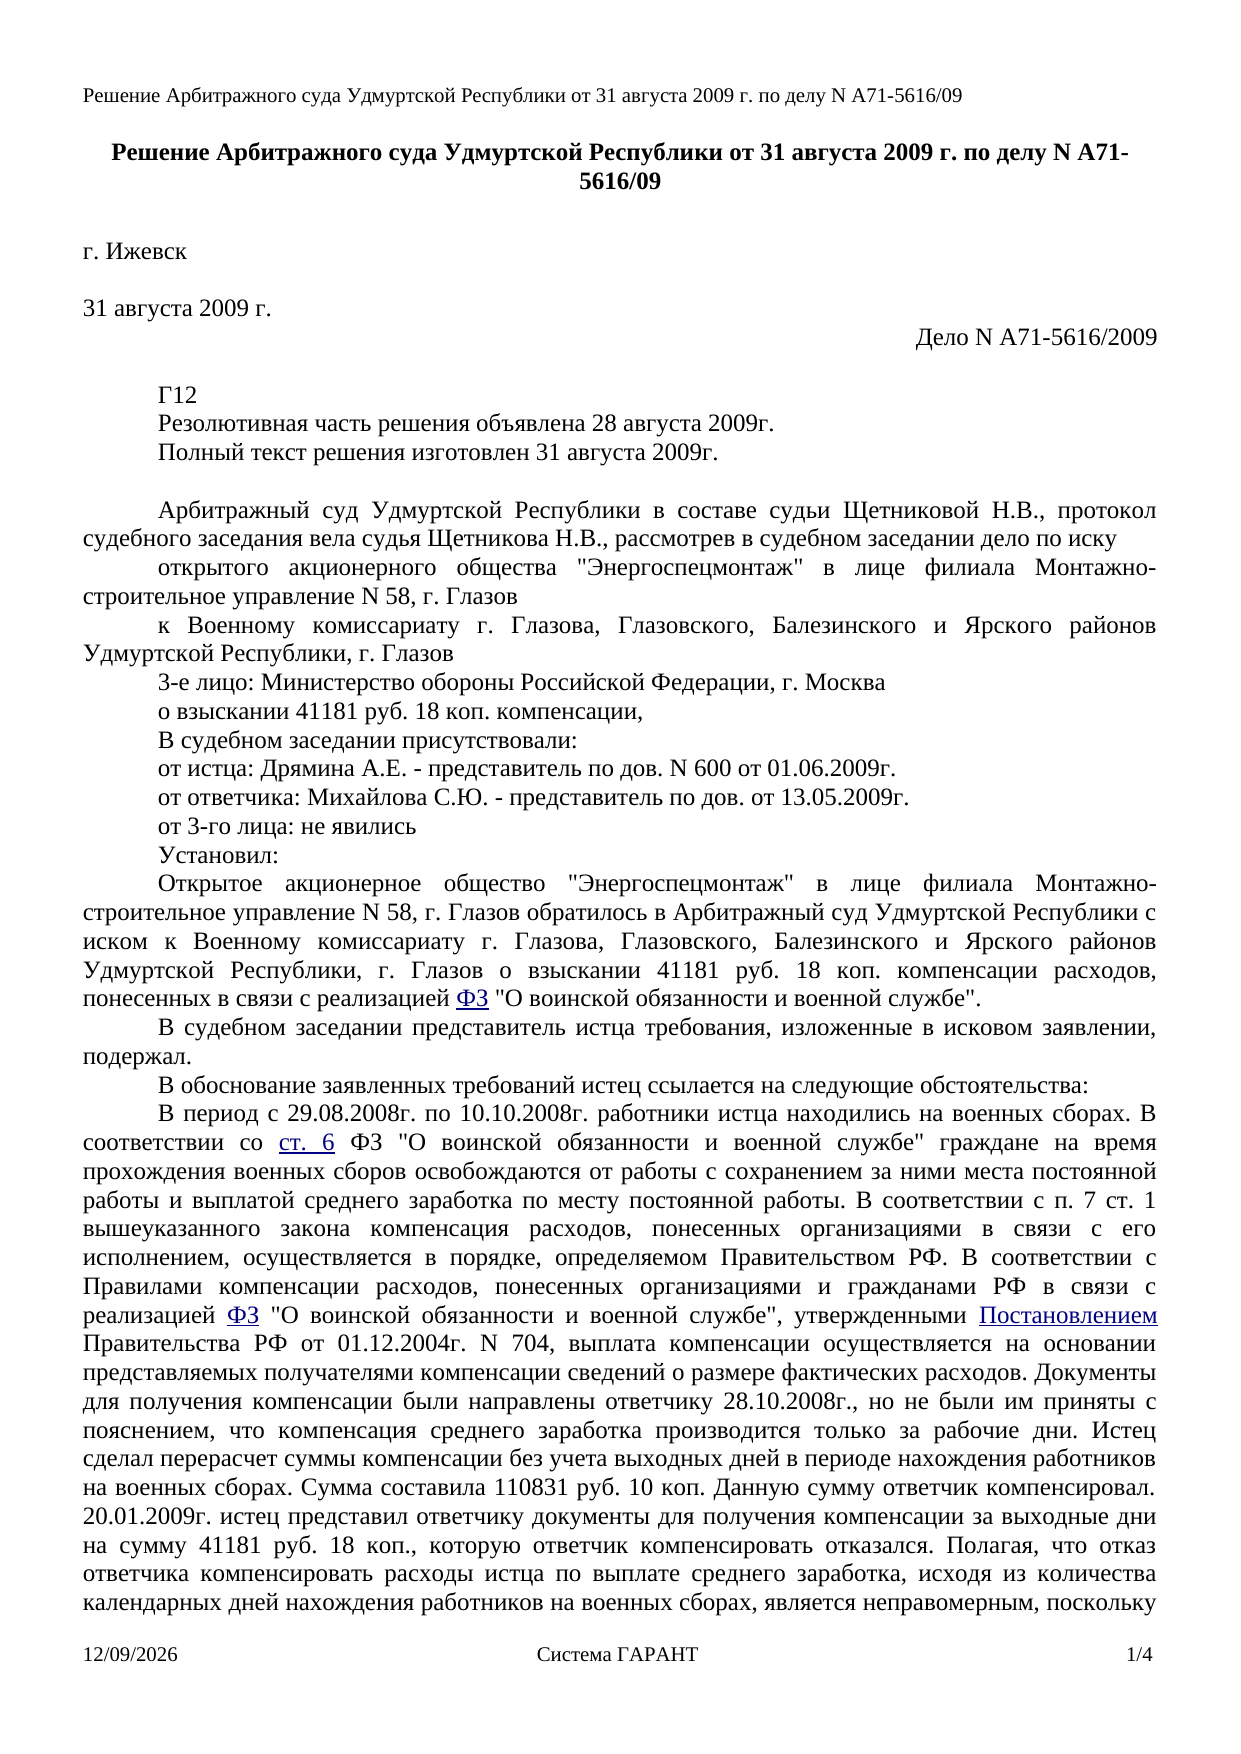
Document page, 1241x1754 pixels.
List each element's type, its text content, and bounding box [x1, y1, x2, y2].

text В период с 29.08.2008г. по 10.10.2008г. работники истца находились на военных сборах. В соответствии со ст. 6 ФЗ "О воинской обязанности и военной службе" граждане на время прохождения военных сборов освобождаются от работы с сохранением за ними места постоянной работы и выплатой среднего заработка по месту постоянной работы. В соответствии с п. 7 ст. 1 вышеуказанного закона компенсация расходов, понесенных организациями в связи с его исполнением, осуществляется в порядке, определяемом Правительством РФ. В соответствии с Правилами компенсации расходов, понесенных организациями и гражданами РФ в связи с реализацией ФЗ "О воинской обязанности и военной службе", утвержденными Постановлением Правительства РФ от 01.12.2004г. N 704, выплата компенсации осуществляется на основании представляемых получателями компенсации сведений о размере фактических расходов. Документы для получения компенсации были направлены ответчику 28.10.2008г., но не были им приняты с пояснением, что компенсация среднего заработка производится только за рабочие дни. Истец сделал перерасчет суммы компенсации без учета выходных дней в периоде нахождения работников на военных сборах. Сумма составила 110831 руб. 10 коп. Данную сумму ответчик компенсировал. 20.01.2009г. истец представил ответчику документы для получения компенсации за выходные дни на сумму 41181 руб. 18 коп., которую ответчик компенсировать отказался. Полагая, что отказ ответчика компенсировать расходы истца по выплате среднего заработка, исходя из количества календарных дней нахождения работников на военных сборах, является неправомерным, поскольку [83, 1098, 1157, 1616]
text Установил: [83, 840, 1157, 868]
text от 3-го лица: не явились [83, 811, 1157, 840]
text В судебном заседании присутствовали: [83, 725, 1157, 753]
text В судебном заседании представитель истца требования, изложенные в исковом заявлении, подержал. [83, 1012, 1157, 1070]
text г. Ижевск [83, 236, 1157, 265]
text Арбитражный суд Удмуртской Республики в составе судьи Щетниковой Н.В., протокол судебного заседания вела судья Щетникова Н.В., рассмотрев в судебном заседании дело по иску [83, 495, 1157, 552]
text 31 августа 2009 г. [83, 293, 1157, 322]
text Резолютивная часть решения объявлена 28 августа 2009г. [83, 408, 1157, 437]
text от ответчика: Михайлова С.Ю. - представитель по дов. от 13.05.2009г. [83, 782, 1157, 811]
text Открытое акционерное общество "Энергоспецмонтаж" в лице филиала Монтажно-строительное управление N 58, г. Глазов обратилось в Арбитражный суд Удмуртской Республики с иском к Военному комиссариату г. Глазова, Глазовского, Балезинского и Ярского районов Удмуртской Республики, г. Глазов о взыскании 41181 руб. 18 коп. компенсации расходов, понесенных в связи с реализацией ФЗ "О воинской обязанности и военной службе". [83, 868, 1157, 1012]
subtitle Решение Арбитражного суда Удмуртской Республики от 31 августа 2009 г. по делу N А71-5616/09 [83, 137, 1157, 195]
text от истца: Дрямина А.Е. - представитель по дов. N 600 от 01.06.2009г. [83, 753, 1157, 782]
text В обоснование заявленных требований истец ссылается на следующие обстоятельства: [83, 1070, 1157, 1098]
text к Военному комиссариату г. Глазова, Глазовского, Балезинского и Ярского районов Удмуртской Республики, г. Глазов [83, 610, 1157, 667]
text о взыскании 41181 руб. 18 коп. компенсации, [83, 696, 1157, 725]
text Дело N А71-5616/2009 [83, 322, 1157, 351]
text 3-е лицо: Министерство обороны Российской Федерации, г. Москва [83, 667, 1157, 696]
text Полный текст решения изготовлен 31 августа 2009г. [83, 437, 1157, 466]
text Г12 [83, 380, 1157, 408]
text открытого акционерного общества "Энергоспецмонтаж" в лице филиала Монтажно-строительное управление N 58, г. Глазов [83, 552, 1157, 610]
